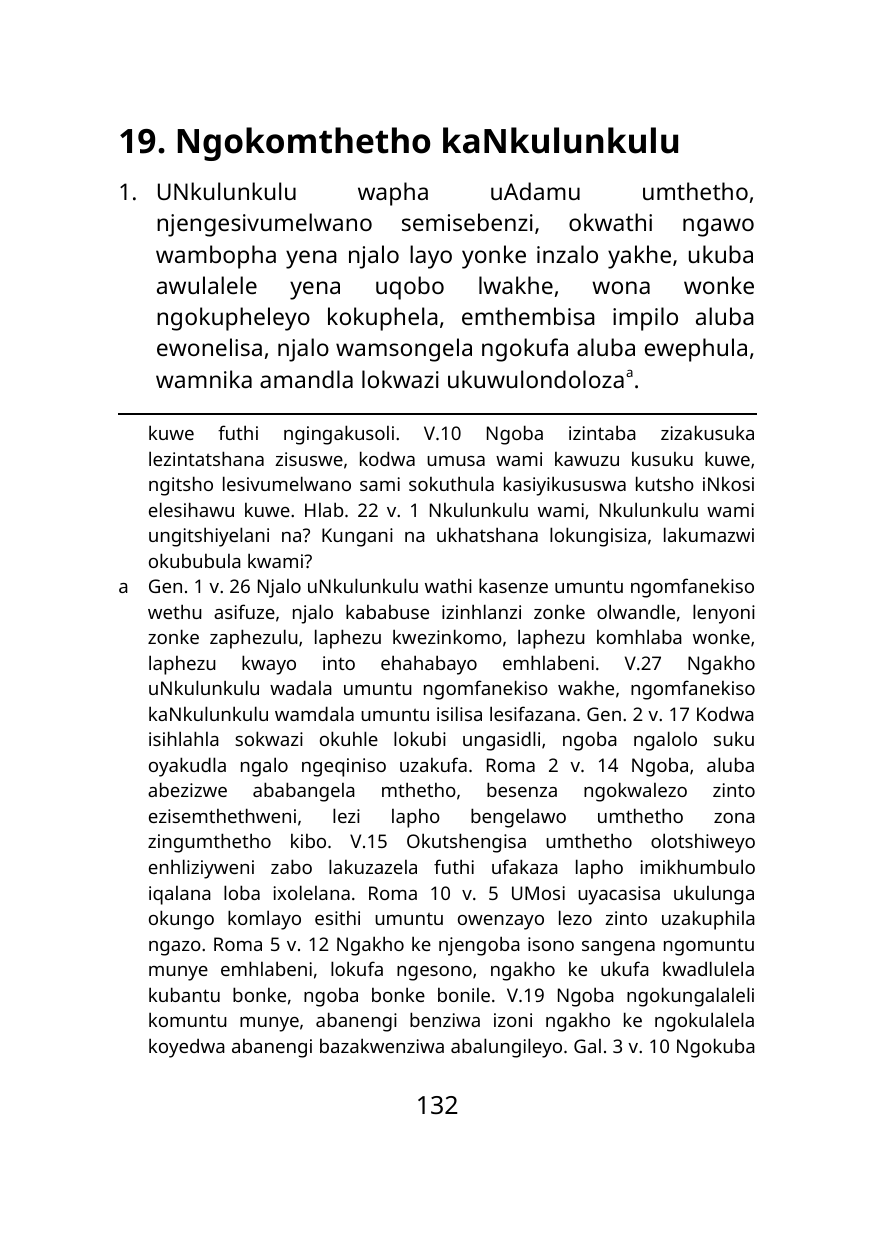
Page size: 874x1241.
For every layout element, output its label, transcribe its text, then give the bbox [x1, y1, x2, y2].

list UNkulunkulu wapha uAdamu umthetho, njengesivumelwano semisebenzi, okwathi ngawo wambopha yena njalo layo yonke inzalo yakhe, ukuba awulalele yena uqobo lwakhe, wona wonke ngokupheleyo kokuphela, emthembisa impilo aluba ewonelisa, njalo wamsongela ngokufa aluba ewephula, wamnika amandla lokwazi ukuwulondoloza. [118, 176, 756, 395]
list kuwe futhi ngingakusoli. V.10 Ngoba izintaba zizakusuka lezintatshana zisuswe, kodwa umusa wami kawuzu kusuku kuwe, ngitsho lesivumelwano sami sokuthula kasiyikususwa kutsho iNkosi elesihawu kuwe. Hlab. 22 v. 1 Nkulunkulu wami, Nkulunkulu wami ungitshiyelani na? Kungani na ukhatshana lokungisiza, lakumazwi okububula kwami? [118, 421, 756, 574]
list Gen. 1 v. 26 Njalo uNkulunkulu wathi kasenze umuntu ngomfanekiso wethu asifuze, njalo kababuse izinhlanzi zonke olwandle, lenyoni zonke zaphezulu, laphezu kwezinkomo, laphezu komhlaba wonke, laphezu kwayo into ehahabayo emhlabeni. V.27 Ngakho uNkulunkulu wadala umuntu ngomfanekiso wakhe, ngomfanekiso kaNkulunkulu wamdala umuntu isilisa lesifazana. Gen. 2 v. 17 Kodwa isihlahla sokwazi okuhle lokubi ungasidli, ngoba ngalolo suku oyakudla ngalo ngeqiniso uzakufa. Roma 2 v. 14 Ngoba, aluba abezizwe ababangela mthetho, besenza ngokwalezo zinto ezisemthethweni, lezi lapho bengelawo umthetho zona zingumthetho kibo. V.15 Okutshengisa umthetho olotshiweyo enhliziyweni zabo lakuzazela futhi ufakaza lapho imikhumbulo iqalana loba ixolelana. Roma 10 v. 5 UMosi uyacasisa ukulunga okungo komlayo esithi umuntu owenzayo lezo zinto uzakuphila ngazo. Roma 5 v. 12 Ngakho ke njengoba isono sangena ngomuntu munye emhlabeni, lokufa ngesono, ngakho ke ukufa kwadlulela kubantu bonke, ngoba bonke bonile. V.19 Ngoba ngokungalaleli komuntu munye, abanengi benziwa izoni ngakho ke ngokulalela koyedwa abanengi bazakwenziwa abalungileyo. Gal. 3 v. 10 Ngokuba [118, 574, 756, 1058]
subtitle 19. Ngokomthetho kaNkulunkulu [118, 118, 756, 164]
